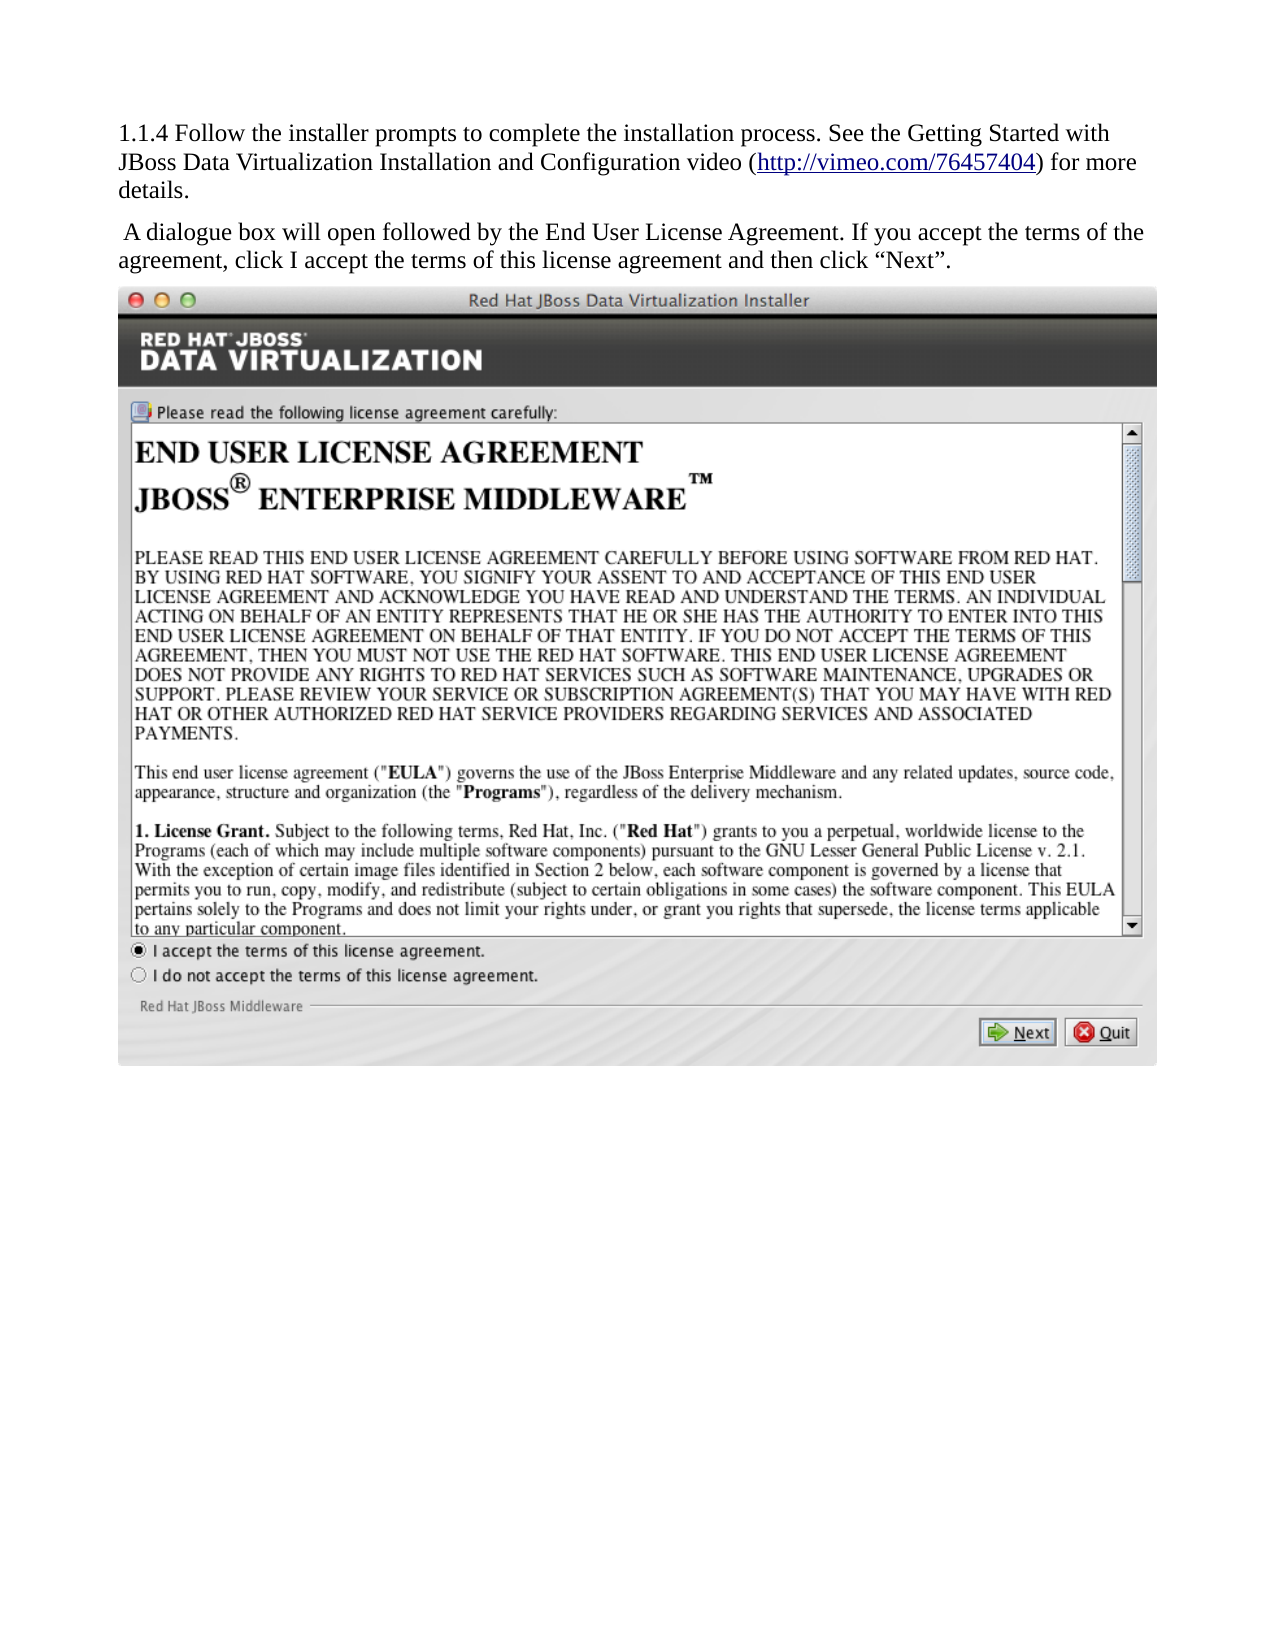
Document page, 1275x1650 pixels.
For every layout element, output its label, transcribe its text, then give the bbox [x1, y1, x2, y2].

text A dialogue box will open followed by the End User License Agreement. If you accept the terms of the agreement, click I accept the terms of this license agreement and then click “Next”. [118, 217, 1157, 274]
text 1.1.4 Follow the installer prompts to complete the installation process. See the Getting Started with JBoss Data Virtualization Installation and Configuration video (http://vimeo.com/76457404) for more details. [118, 118, 1157, 204]
picture [118, 286, 1157, 1066]
